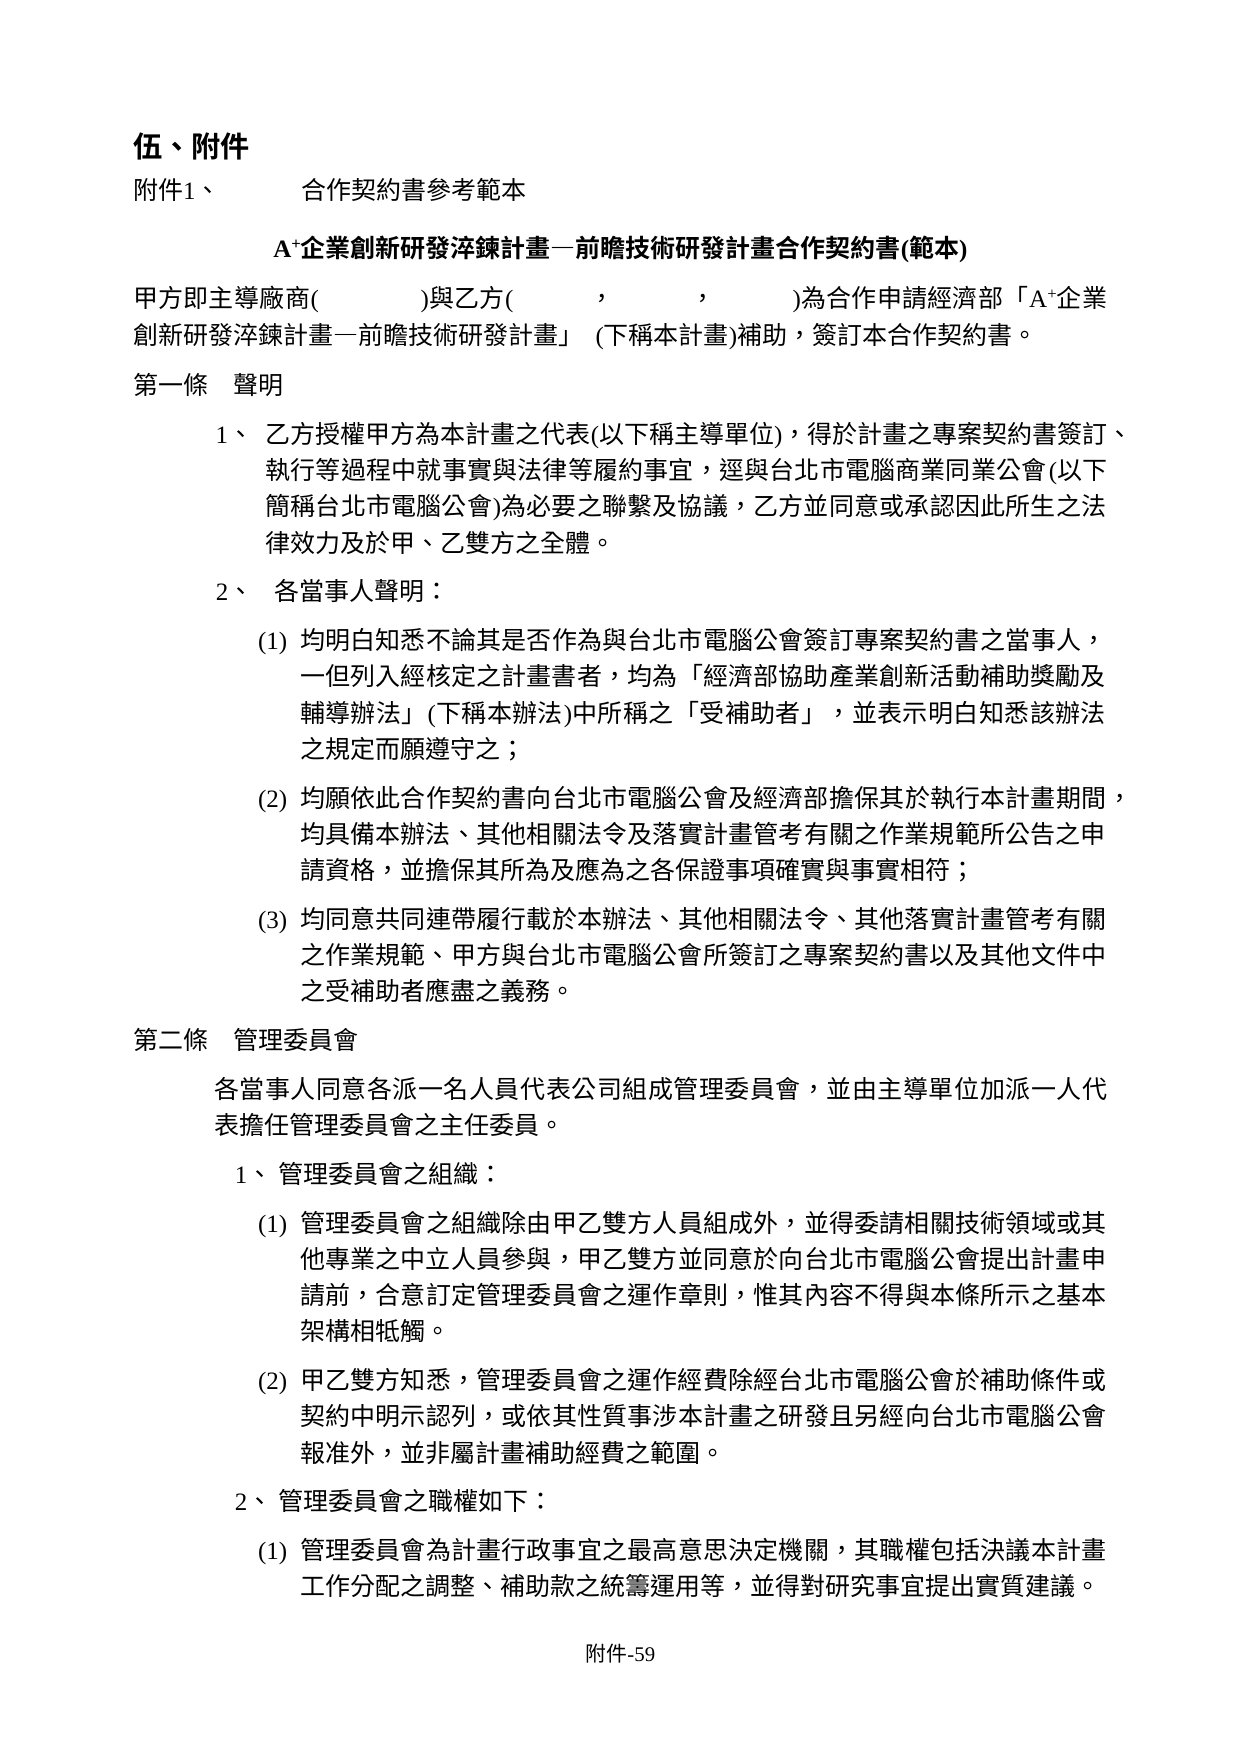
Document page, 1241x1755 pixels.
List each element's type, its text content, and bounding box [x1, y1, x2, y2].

list 均明白知悉不論其是否作為與台北市電腦公會簽訂專案契約書之當事人，一但列入經核定之計畫書者，均為「經濟部協助產業創新活動補助獎勵及輔導辦法」(下稱本辦法)中所稱之「受補助者」，並表示明白知悉該辦法之規定而願遵守之； [258, 621, 1107, 766]
text A+企業創新研發淬鍊計畫—前瞻技術研發計畫合作契約書(範本) [133, 227, 1107, 264]
list 均願依此合作契約書向台北市電腦公會及經濟部擔保其於執行本計畫期間，均具備本辦法、其他相關法令及落實計畫管考有關之作業規範所公告之申請資格，並擔保其所為及應為之各保證事項確實與事實相符； [258, 778, 1107, 887]
list 管理委員會之職權如下： [234, 1482, 1107, 1518]
list 管理委員會之組織除由甲乙雙方人員組成外，並得委請相關技術領域或其他專業之中立人員參與，甲乙雙方並同意於向台北市電腦公會提出計畫申請前，合意訂定管理委員會之運作章則，惟其內容不得與本條所示之基本架構相牴觸。 [258, 1203, 1107, 1348]
text 甲方即主導廠商( )與乙方( ， ， )為合作申請經濟部「A+企業創新研發淬鍊計畫—前瞻技術研發計畫」 (下稱本計畫)補助，簽訂本合作契約書。 [133, 277, 1107, 352]
text 伍、附件 [133, 124, 1107, 166]
text 第二條 管理委員會 [133, 1021, 1107, 1057]
list 甲乙雙方知悉，管理委員會之運作經費除經台北市電腦公會於補助條件或契約中明示認列，或依其性質事涉本計畫之研發且另經向台北市電腦公會報准外，並非屬計畫補助經費之範圍。 [258, 1361, 1107, 1469]
list 各當事人聲明： [216, 572, 1107, 608]
text 第一條 聲明 [133, 364, 1107, 402]
text 各當事人同意各派一名人員代表公司組成管理委員會，並由主導單位加派一人代表擔任管理委員會之主任委員。 [214, 1069, 1107, 1142]
list 均同意共同連帶履行載於本辦法、其他相關法令、其他落實計畫管考有關之作業規範、甲方與台北市電腦公會所簽訂之專案契約書以及其他文件中之受補助者應盡之義務。 [258, 899, 1107, 1008]
list 合作契約書參考範本 [133, 166, 1107, 208]
list 管理委員會為計畫行政事宜之最高意思決定機關，其職權包括決議本計畫工作分配之調整、補助款之統籌運用等，並得對研究事宜提出實質建議。 [258, 1531, 1107, 1603]
list 乙方授權甲方為本計畫之代表(以下稱主導單位)，得於計畫之專案契約書簽訂、執行等過程中就事實與法律等履約事宜，逕與台北市電腦商業同業公會(以下簡稱台北市電腦公會)為必要之聯繫及協議，乙方並同意或承認因此所生之法律效力及於甲、乙雙方之全體。 [215, 414, 1107, 559]
list 管理委員會之組織： [234, 1154, 1107, 1191]
